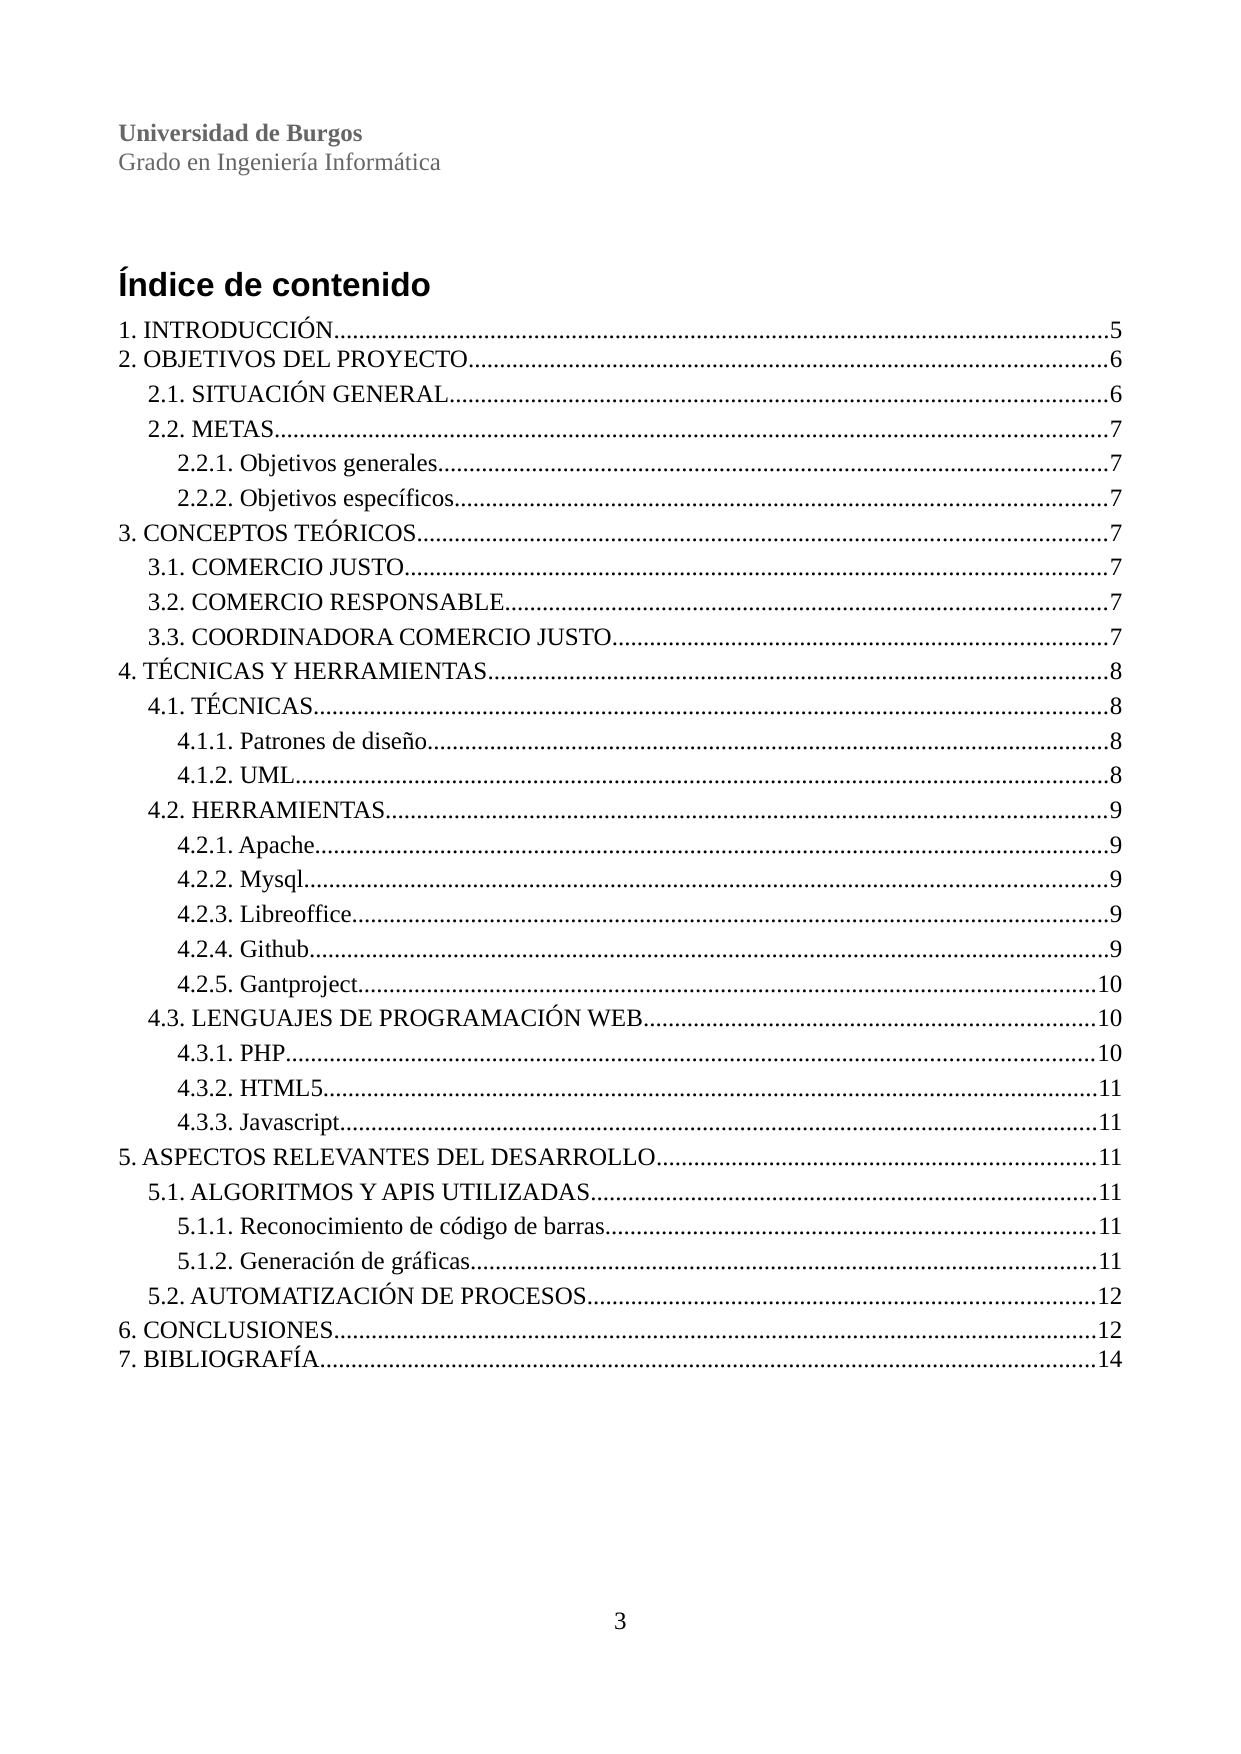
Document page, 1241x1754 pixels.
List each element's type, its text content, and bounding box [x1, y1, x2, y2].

text 1. INTRODUCCIÓN 5 [118, 316, 1122, 344]
text 4.2.2. Mysql 9 [177, 864, 1122, 893]
text 4.3.1. PHP 10 [177, 1038, 1122, 1067]
text 7. BIBLIOGRAFÍA 14 [118, 1344, 1122, 1373]
text 5.1. ALGORITMOS Y APIS UTILIZADAS 11 [148, 1177, 1122, 1206]
text 3.3. COORDINADORA COMERCIO JUSTO 7 [148, 622, 1122, 651]
text 2.2. METAS 7 [148, 414, 1122, 442]
text 3.1. COMERCIO JUSTO 7 [148, 552, 1122, 581]
subtitle Índice de contenido [118, 264, 1122, 303]
text 2. OBJETIVOS DEL PROYECTO 6 [118, 344, 1122, 373]
text 3. CONCEPTOS TEÓRICOS 7 [118, 518, 1122, 546]
text 4.2.1. Apache 9 [177, 830, 1122, 859]
text 4.1.1. Patrones de diseño 8 [177, 726, 1122, 754]
text 6. CONCLUSIONES 12 [118, 1316, 1122, 1344]
text 5.1.2. Generación de gráficas 11 [177, 1246, 1122, 1275]
text 2.2.2. Objetivos específicos 7 [177, 483, 1122, 512]
text 5.2. AUTOMATIZACIÓN DE PROCESOS 12 [148, 1281, 1122, 1309]
text 4.1. TÉCNICAS 8 [148, 691, 1122, 720]
text 4. TÉCNICAS Y HERRAMIENTAS 8 [118, 656, 1122, 685]
text 4.3. LENGUAJES DE PROGRAMACIÓN WEB 10 [148, 1003, 1122, 1032]
text 4.2.3. Libreoffice 9 [177, 899, 1122, 928]
text 4.2.5. Gantproject 10 [177, 969, 1122, 997]
text 4.2. HERRAMIENTAS 9 [148, 795, 1122, 824]
text 5.1.1. Reconocimiento de código de barras 11 [177, 1211, 1122, 1240]
text 4.2.4. Github 9 [177, 934, 1122, 963]
text 2.1. SITUACIÓN GENERAL 6 [148, 379, 1122, 408]
text 2.2.1. Objetivos generales 7 [177, 448, 1122, 477]
text 4.3.2. HTML5 11 [177, 1073, 1122, 1101]
text 4.3.3. Javascript 11 [177, 1107, 1122, 1136]
text 5. ASPECTOS RELEVANTES DEL DESARROLLO 11 [118, 1142, 1122, 1171]
text 3.2. COMERCIO RESPONSABLE 7 [148, 587, 1122, 616]
text 4.1.2. UML 8 [177, 761, 1122, 789]
